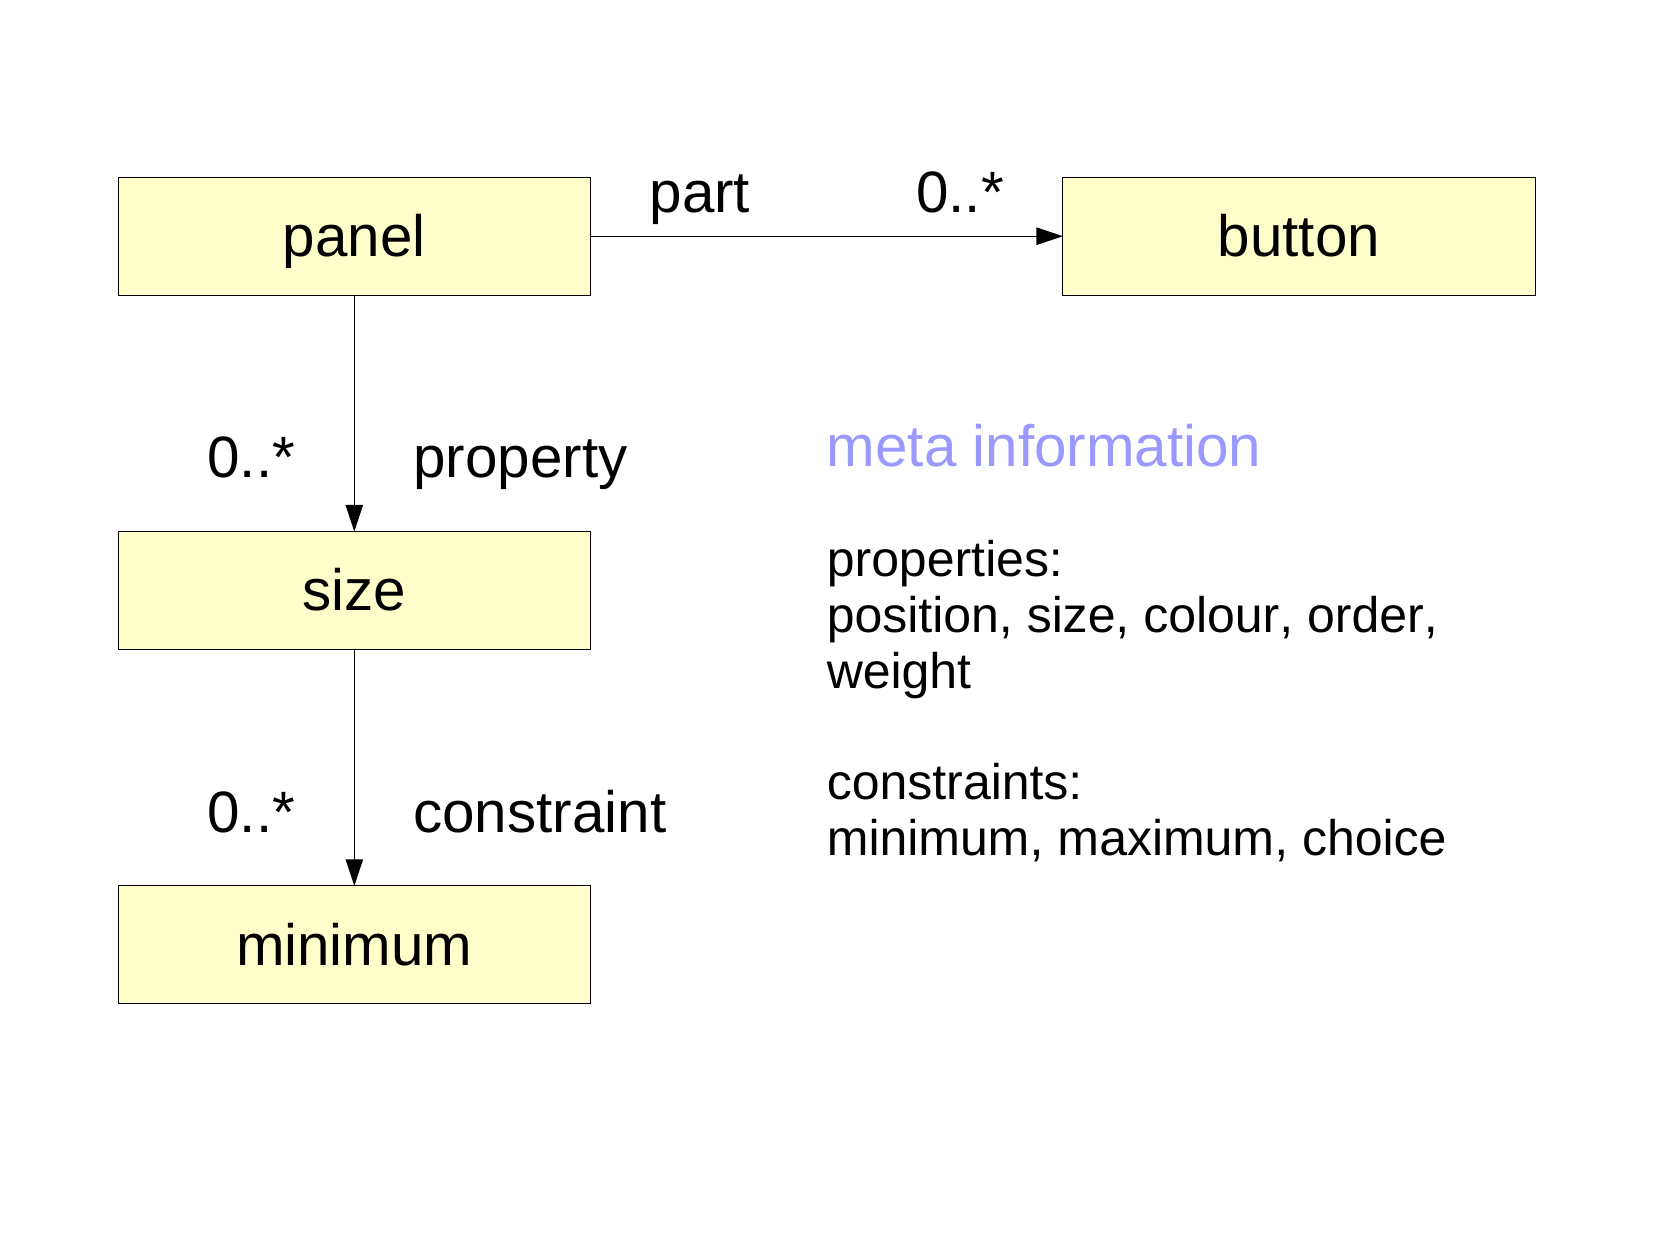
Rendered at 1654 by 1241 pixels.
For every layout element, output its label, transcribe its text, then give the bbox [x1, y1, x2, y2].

text_box property [413, 413, 709, 502]
text_box 0..* [147, 413, 296, 502]
text_box properties: position, size, colour, order, weight constraints: minimum, maximum, choice [826, 531, 1536, 1004]
text_box button [1062, 177, 1536, 296]
text_box meta information [826, 413, 1536, 502]
text_box panel [118, 177, 591, 296]
text_box 0..* [147, 767, 296, 857]
text_box size [118, 531, 591, 650]
text_box 0..* [856, 147, 1004, 236]
text_box part [649, 147, 798, 236]
text_box constraint [413, 767, 709, 857]
text_box minimum [118, 885, 591, 1004]
